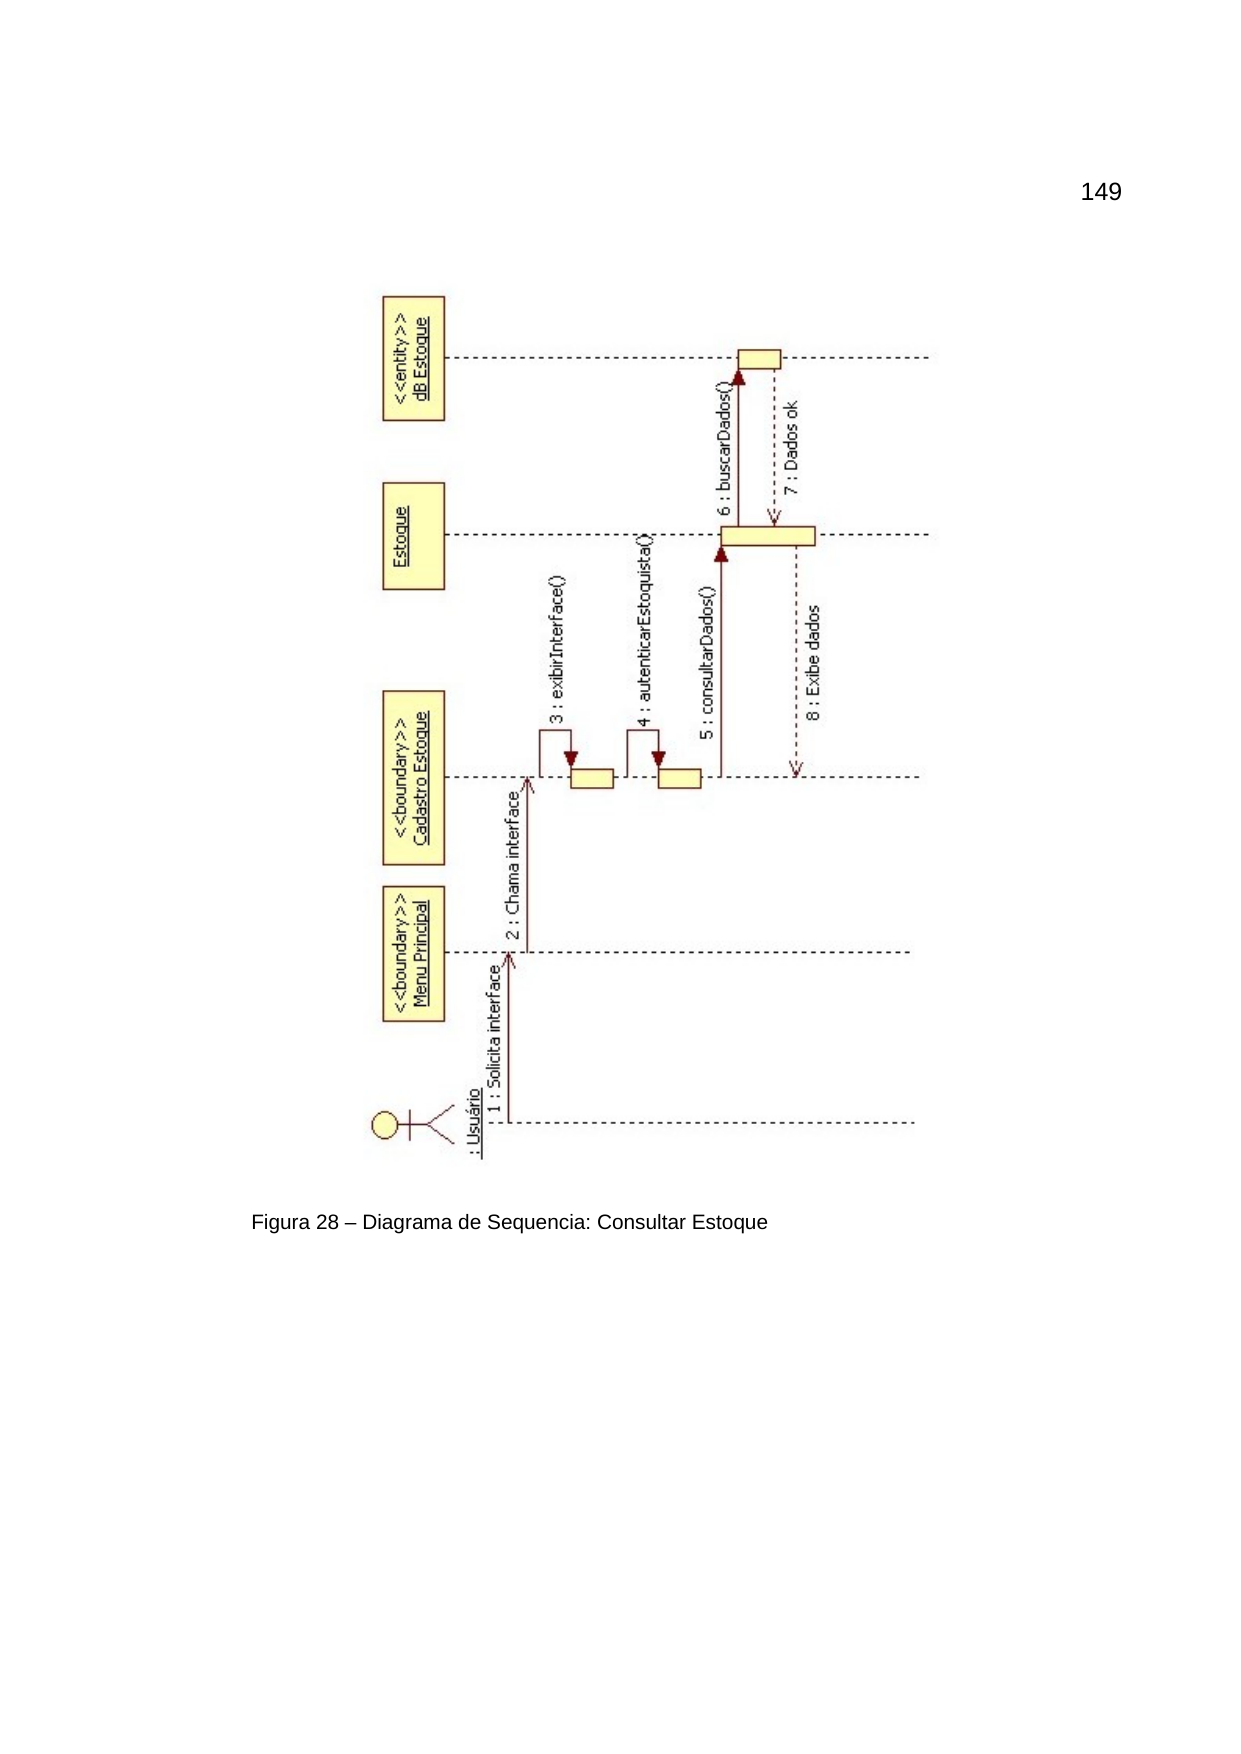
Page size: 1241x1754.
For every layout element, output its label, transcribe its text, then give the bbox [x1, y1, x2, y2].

text Figura 28 – Diagrama de Sequencia: Consultar Estoque [177, 1210, 1122, 1233]
picture [339, 265, 960, 1210]
